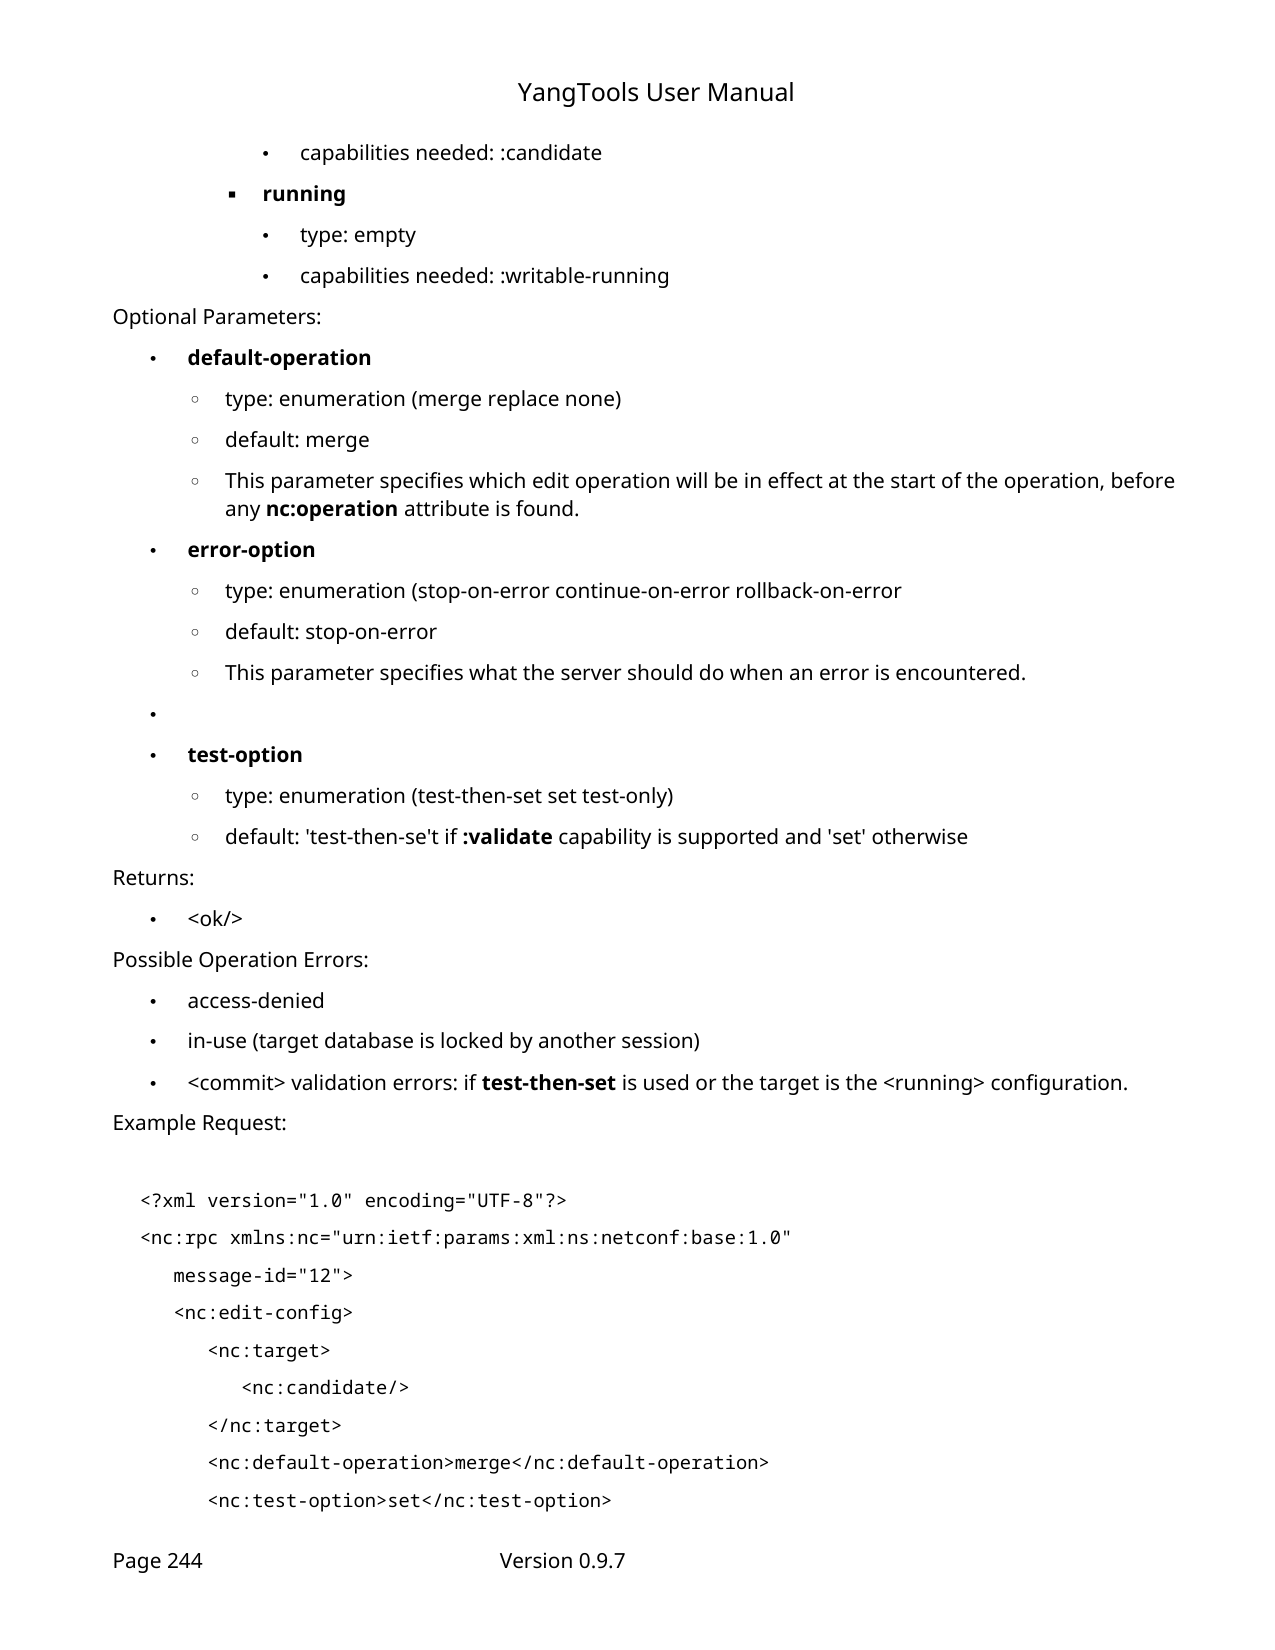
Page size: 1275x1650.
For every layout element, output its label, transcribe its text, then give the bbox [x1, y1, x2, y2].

list This parameter specifies what the server should do when an error is encountered. [187, 658, 1200, 687]
text <nc:default-operation>merge</nc:default-operation> [139, 1449, 1200, 1475]
text <?xml version="1.0" encoding="UTF-8"?> [139, 1187, 1200, 1212]
list error-option [150, 535, 1200, 564]
list running [225, 179, 1200, 208]
list type: enumeration (merge replace none) [187, 384, 1200, 413]
list access-denied [150, 986, 1200, 1014]
list default: merge [187, 425, 1200, 453]
list capabilities needed: :candidate [262, 138, 1200, 167]
list This parameter specifies which edit operation will be in effect at the start of the operation, before any nc:operation attribute is found. [187, 466, 1200, 523]
text <nc:edit-config> [139, 1299, 1200, 1325]
text Returns: [112, 863, 1200, 891]
list <ok/> [150, 904, 1200, 932]
list in-use (target database is locked by another session) [150, 1027, 1200, 1055]
list type: empty [262, 220, 1200, 249]
list test-option [150, 740, 1200, 768]
text <nc:target> [139, 1337, 1200, 1362]
text message-id="12"> [139, 1262, 1200, 1287]
list type: enumeration (test-then-set set test-only) [187, 781, 1200, 809]
list <commit> validation errors: if test-then-set is used or the target is the <running> configuration. [150, 1068, 1200, 1096]
text <nc:rpc xmlns:nc="urn:ietf:params:xml:ns:netconf:base:1.0" [139, 1224, 1200, 1250]
text Optional Parameters: [112, 302, 1200, 331]
text <nc:candidate/> [139, 1374, 1200, 1400]
text </nc:target> [139, 1412, 1200, 1437]
list capabilities needed: :writable-running [262, 261, 1200, 290]
list default: 'test-then-se't if :validate capability is supported and 'set' otherwise [187, 822, 1200, 850]
text Example Request: [112, 1108, 1200, 1137]
list default-operation [150, 343, 1200, 372]
list default: stop-on-error [187, 617, 1200, 646]
text Possible Operation Errors: [112, 945, 1200, 973]
list type: enumeration (stop-on-error continue-on-error rollback-on-error [187, 576, 1200, 605]
text <nc:test-option>set</nc:test-option> [139, 1487, 1200, 1512]
